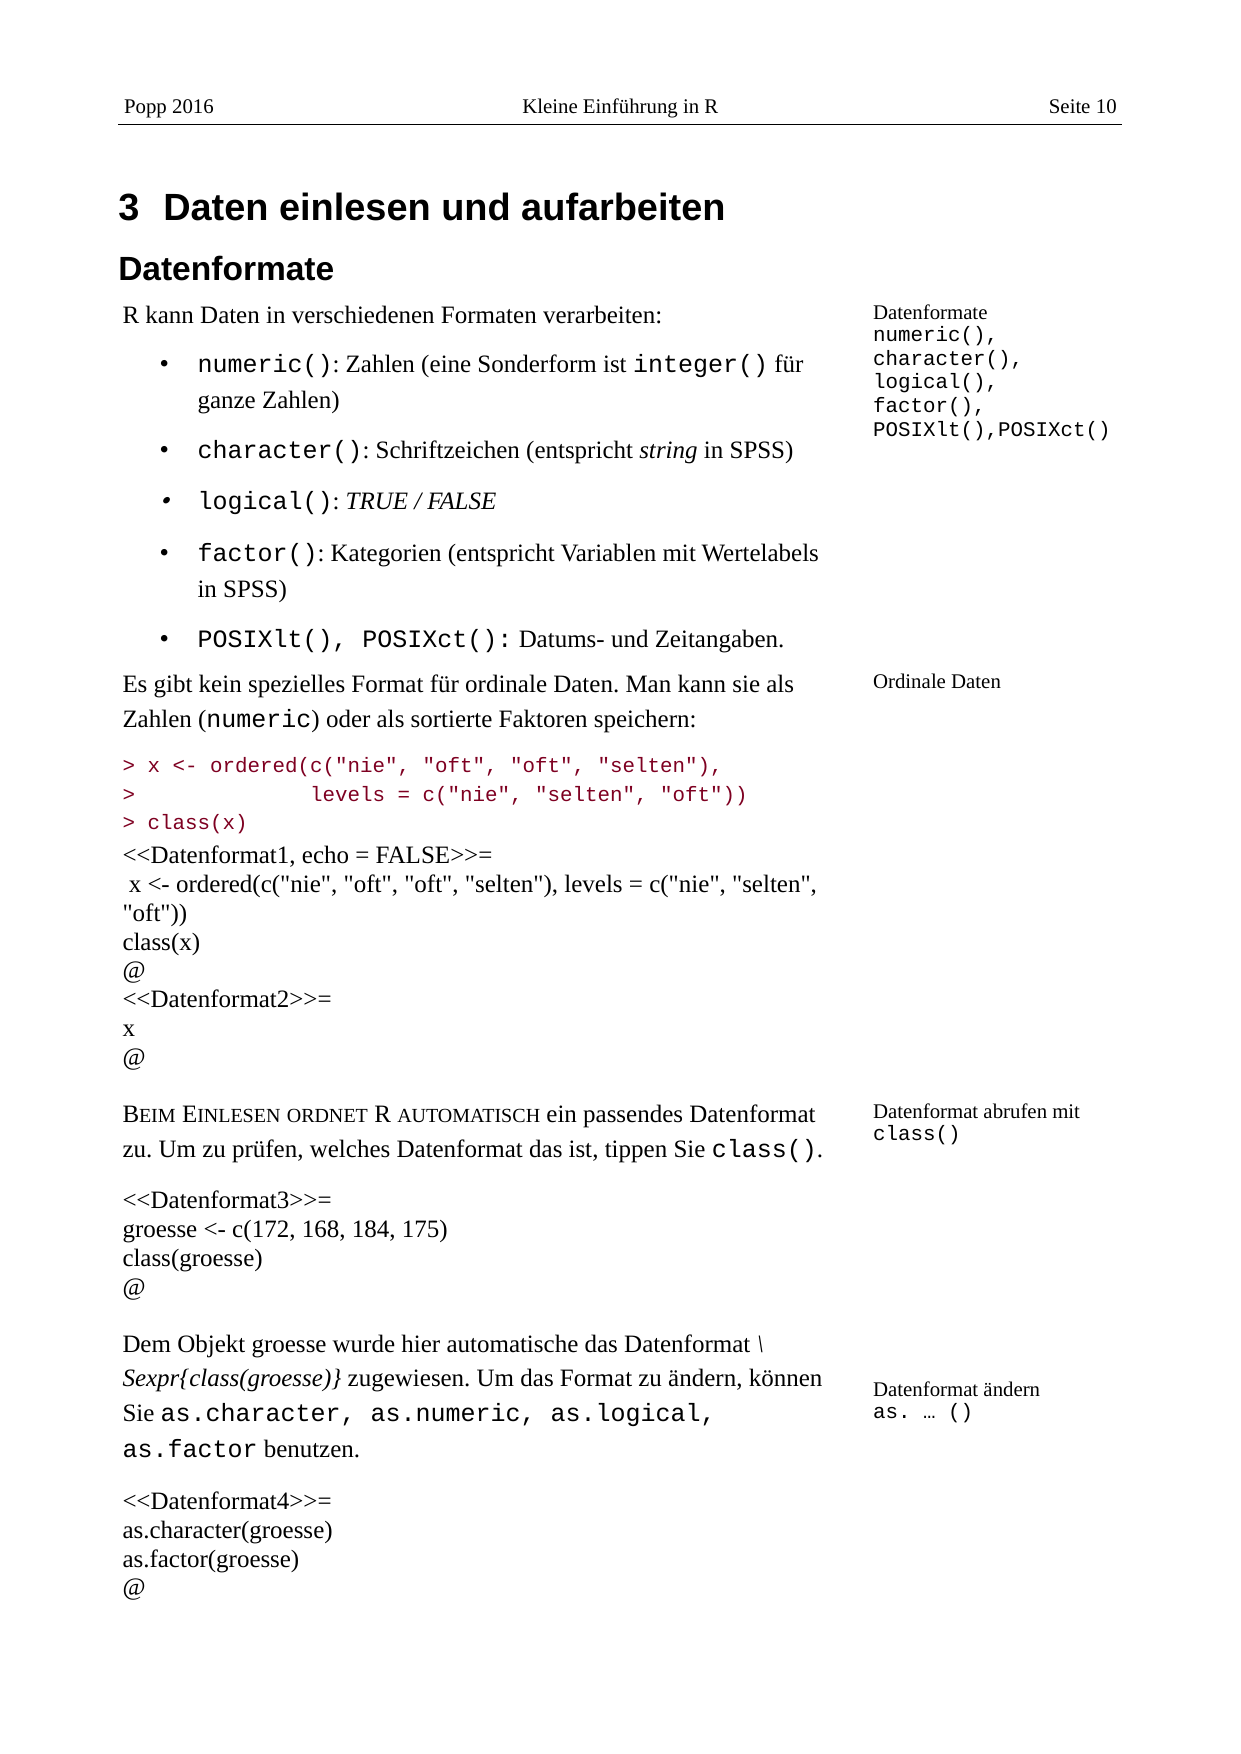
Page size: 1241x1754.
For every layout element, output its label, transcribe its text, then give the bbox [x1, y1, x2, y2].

table_cell Dem Objekt groesse wurde hier automatische das Datenformat \Sexpr{class(groesse)} zugewiesen. Um das Format zu ändern, können Sie as.character, as.numeric, as.logical, as.factor benutzen. <<Datenformat4>>= as.character(groesse) as.factor(groesse) @ [122, 1329, 855, 1630]
subtitle Daten einlesen und aufarbeiten [118, 184, 1122, 228]
table_header R kann Daten in verschiedenen Formaten verarbeiten: numeric(): Zahlen (eine Sonderform ist integer() für ganze Zahlen) character(): Schriftzeichen (entspricht string in SPSS) logical(): TRUE / FALSE factor(): Kategorien (entspricht Variablen mit Wertelabels in SPSS) POSIXlt(), POSIXct(): Datums- und Zeitangaben. [122, 300, 855, 669]
table_cell Es gibt kein spezielles Format für ordinale Daten. Man kann sie als Zahlen (numeric) oder als sortierte Faktoren speichern: > x <- ordered(c("nie", "oft", "oft", "selten"), > levels = c("nie", "selten", "oft")) > class(x) <<Datenformat1, echo = FALSE>>= x <- ordered(c("nie", "oft", "oft", "selten"), levels = c("nie", "selten", "oft")) class(x) @ <<Datenformat2>>= x @ [122, 669, 855, 1099]
table_cell Ordinale Daten [855, 669, 1123, 1099]
subtitle Datenformate [118, 249, 1122, 287]
table_cell Datenformat abrufen mit class() [855, 1099, 1123, 1329]
table_cell Beim Einlesen ordnet R automatisch ein passendes Datenformat zu. Um zu prüfen, welches Datenformat das ist, tippen Sie class(). <<Datenformat3>>= groesse <- c(172, 168, 184, 175) class(groesse) @ [122, 1099, 855, 1329]
table_header Datenformate numeric(), character(), logical(), factor(), POSIXlt(),POSIXct() [855, 300, 1123, 669]
table_cell Datenformat ändern as. … () [855, 1329, 1123, 1630]
